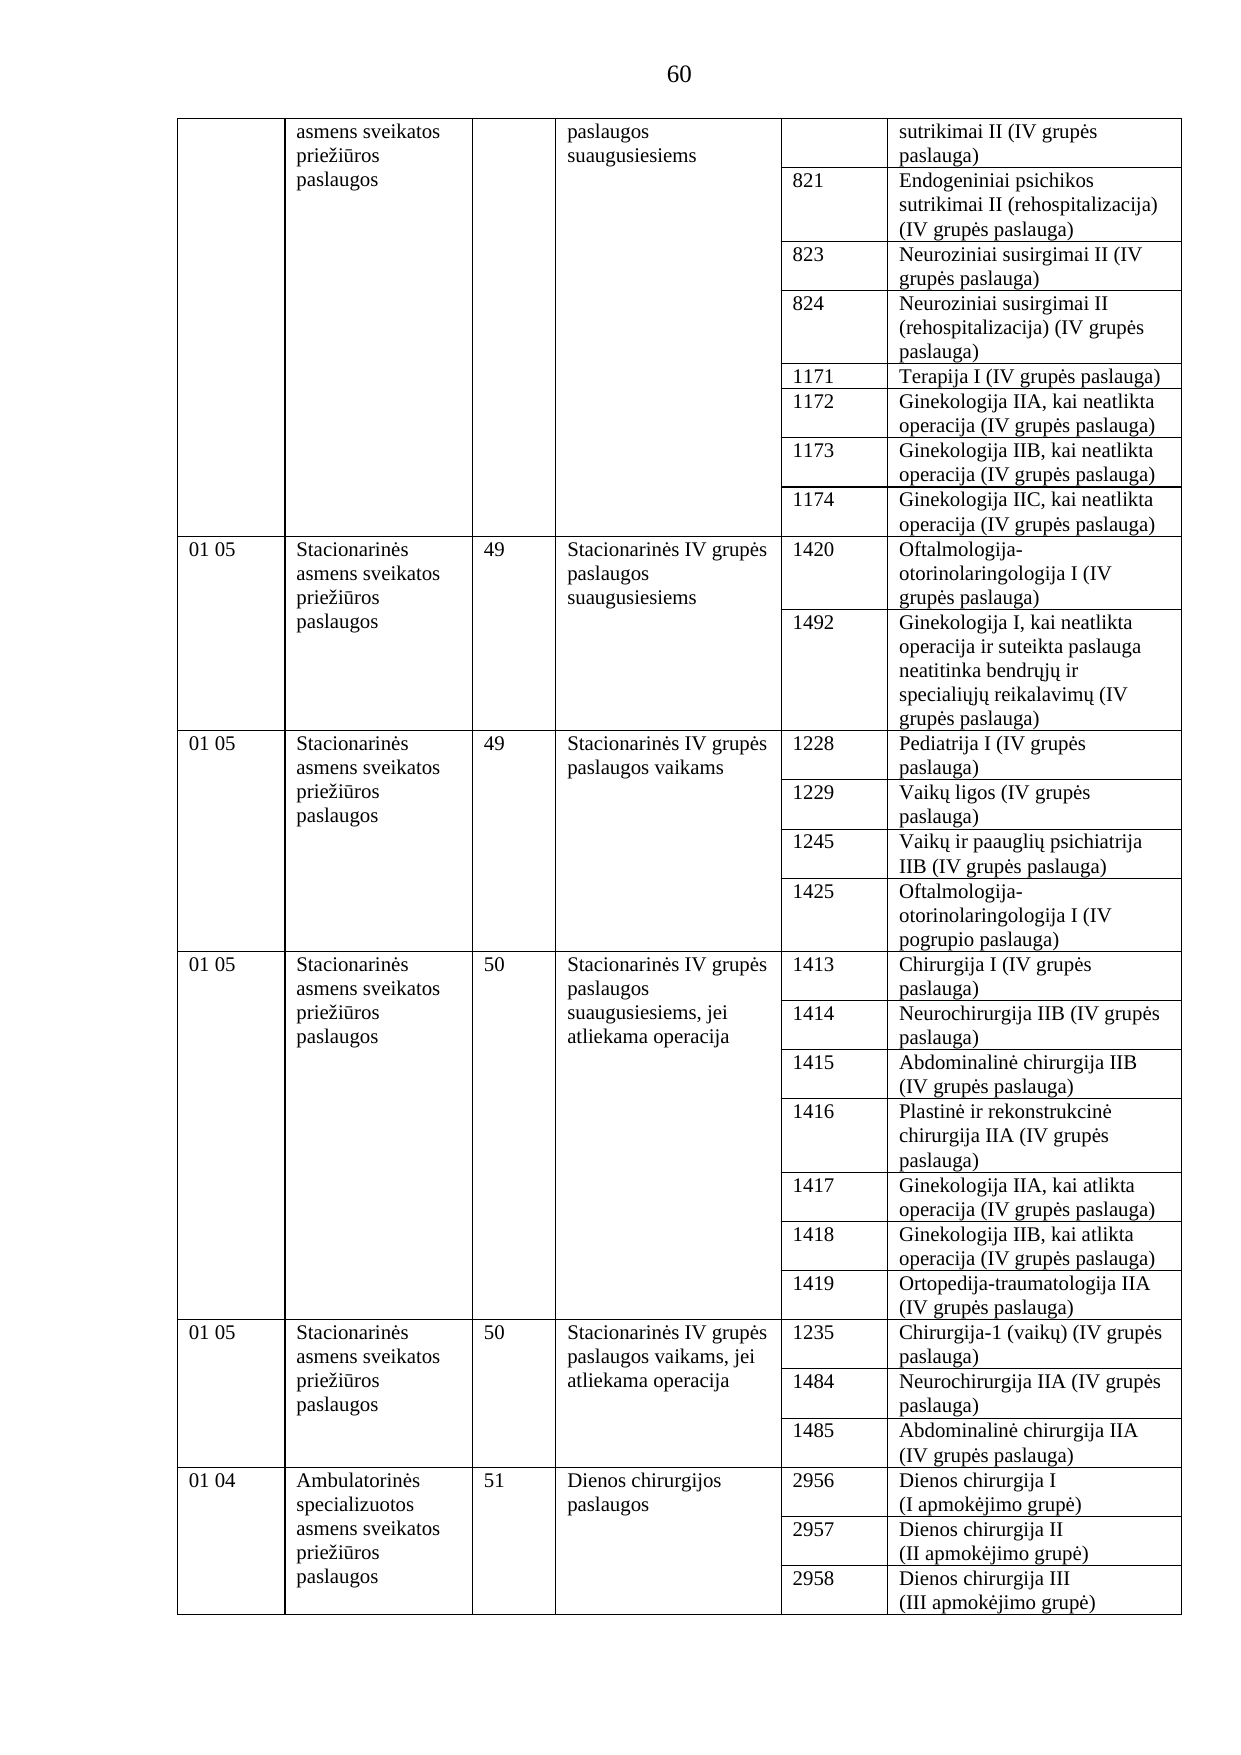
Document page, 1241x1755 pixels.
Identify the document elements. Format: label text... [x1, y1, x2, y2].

table_cell 1425 [782, 879, 887, 951]
table_cell paslaugos suaugusiesiems [556, 119, 781, 536]
table_cell Ginekologija IIB, kai atlikta operacija (IV grupės paslauga) [888, 1222, 1181, 1270]
table_cell 1173 [782, 438, 887, 486]
table_cell Neuroziniai susirgimai II (rehospitalizacija) (IV grupės paslauga) [888, 291, 1181, 363]
table_cell 1492 [782, 610, 887, 730]
table_cell Ginekologija IIB, kai neatlikta operacija (IV grupės paslauga) [888, 438, 1181, 486]
table_cell 1417 [782, 1173, 887, 1221]
table_cell 1414 [782, 1001, 887, 1049]
table_cell 1171 [782, 364, 887, 388]
table_cell 1415 [782, 1050, 887, 1098]
table_cell Neuroziniai susirgimai II (IV grupės paslauga) [888, 242, 1181, 290]
table_cell 1413 [782, 952, 887, 1000]
table_cell Ginekologija I, kai neatlikta operacija ir suteikta paslauga neatitinka bendrųjų ir specialiųjų reikalavimų (IV grupės paslauga) [888, 610, 1181, 730]
table_cell 50 [473, 1320, 555, 1467]
table_cell sutrikimai II (IV grupės paslauga) [888, 119, 1181, 167]
table_cell 1228 [782, 731, 887, 779]
table_cell 1416 [782, 1099, 887, 1172]
table_cell Dienos chirurgija II (II apmokėjimo grupė) [888, 1517, 1181, 1565]
table_cell 1420 [782, 537, 887, 609]
table_cell Ortopedija-traumatologija IIA (IV grupės paslauga) [888, 1271, 1181, 1319]
table_cell 1484 [782, 1369, 887, 1417]
table_cell Abdominalinė chirurgija IIB (IV grupės paslauga) [888, 1050, 1181, 1098]
table_cell 824 [782, 291, 887, 363]
table_cell asmens sveikatos priežiūros paslaugos [286, 119, 472, 536]
table_cell 49 [473, 731, 555, 951]
table_cell Ginekologija IIA, kai atlikta operacija (IV grupės paslauga) [888, 1173, 1181, 1221]
table_cell 2957 [782, 1517, 887, 1565]
table_cell Stacionarinės asmens sveikatos priežiūros paslaugos [286, 952, 472, 1319]
table_cell Stacionarinės asmens sveikatos priežiūros paslaugos [286, 731, 472, 951]
table_cell Stacionarinės asmens sveikatos priežiūros paslaugos [286, 1320, 472, 1467]
table_cell Ambulatorinės specializuotos asmens sveikatos priežiūros paslaugos [286, 1468, 472, 1614]
table_cell Stacionarinės IV grupės paslaugos vaikams, jei atliekama operacija [556, 1320, 781, 1467]
table_cell 50 [473, 952, 555, 1319]
table_cell 1485 [782, 1419, 887, 1467]
table_cell Chirurgija I (IV grupės paslauga) [888, 952, 1181, 1000]
table_cell 49 [473, 537, 555, 730]
table_cell 1174 [782, 488, 887, 536]
table_cell 1245 [782, 830, 887, 878]
table_cell Neurochirurgija IIB (IV grupės paslauga) [888, 1001, 1181, 1049]
table_cell 01 04 [178, 1468, 284, 1614]
table_cell [178, 119, 284, 536]
table_cell [782, 119, 887, 167]
table_cell 51 [473, 1468, 555, 1614]
table_cell Chirurgija-1 (vaikų) (IV grupės paslauga) [888, 1320, 1181, 1368]
table_cell 01 05 [178, 952, 284, 1319]
table_cell Vaikų ir paauglių psichiatrija IIB (IV grupės paslauga) [888, 830, 1181, 878]
table_cell Stacionarinės IV grupės paslaugos vaikams [556, 731, 781, 951]
table_cell Vaikų ligos (IV grupės paslauga) [888, 780, 1181, 828]
table_cell Neurochirurgija IIA (IV grupės paslauga) [888, 1369, 1181, 1417]
table_cell Ginekologija IIA, kai neatlikta operacija (IV grupės paslauga) [888, 389, 1181, 437]
table_cell Terapija I (IV grupės paslauga) [888, 364, 1181, 388]
table_cell 1172 [782, 389, 887, 437]
table_cell 1419 [782, 1271, 887, 1319]
table_cell 821 [782, 168, 887, 241]
table_cell 1229 [782, 780, 887, 828]
table_cell Dienos chirurgijos paslaugos [556, 1468, 781, 1614]
table_cell 1418 [782, 1222, 887, 1270]
table_cell Dienos chirurgija III (III apmokėjimo grupė) [888, 1566, 1181, 1614]
table_cell Abdominalinė chirurgija IIA (IV grupės paslauga) [888, 1419, 1181, 1467]
table_cell 823 [782, 242, 887, 290]
table_cell Stacionarinės IV grupės paslaugos suaugusiesiems, jei atliekama operacija [556, 952, 781, 1319]
table_cell 01 05 [178, 731, 284, 951]
table_cell Dienos chirurgija I (I apmokėjimo grupė) [888, 1468, 1181, 1516]
table_cell Ginekologija IIC, kai neatlikta operacija (IV grupės paslauga) [888, 488, 1181, 536]
table_cell 2956 [782, 1468, 887, 1516]
table_cell Stacionarinės asmens sveikatos priežiūros paslaugos [286, 537, 472, 730]
table_cell Pediatrija I (IV grupės paslauga) [888, 731, 1181, 779]
table_cell 01 05 [178, 1320, 284, 1467]
table_cell 01 05 [178, 537, 284, 730]
table_cell 1235 [782, 1320, 887, 1368]
table_cell Plastinė ir rekonstrukcinė chirurgija IIA (IV grupės paslauga) [888, 1099, 1181, 1172]
table_cell [473, 119, 555, 536]
table_cell Stacionarinės IV grupės paslaugos suaugusiesiems [556, 537, 781, 730]
table_cell Endogeniniai psichikos sutrikimai II (rehospitalizacija) (IV grupės paslauga) [888, 168, 1181, 241]
table_cell Oftalmologija-otorinolaringologija I (IV grupės paslauga) [888, 537, 1181, 609]
table_cell Oftalmologija-otorinolaringologija I (IV pogrupio paslauga) [888, 879, 1181, 951]
table_cell 2958 [782, 1566, 887, 1614]
